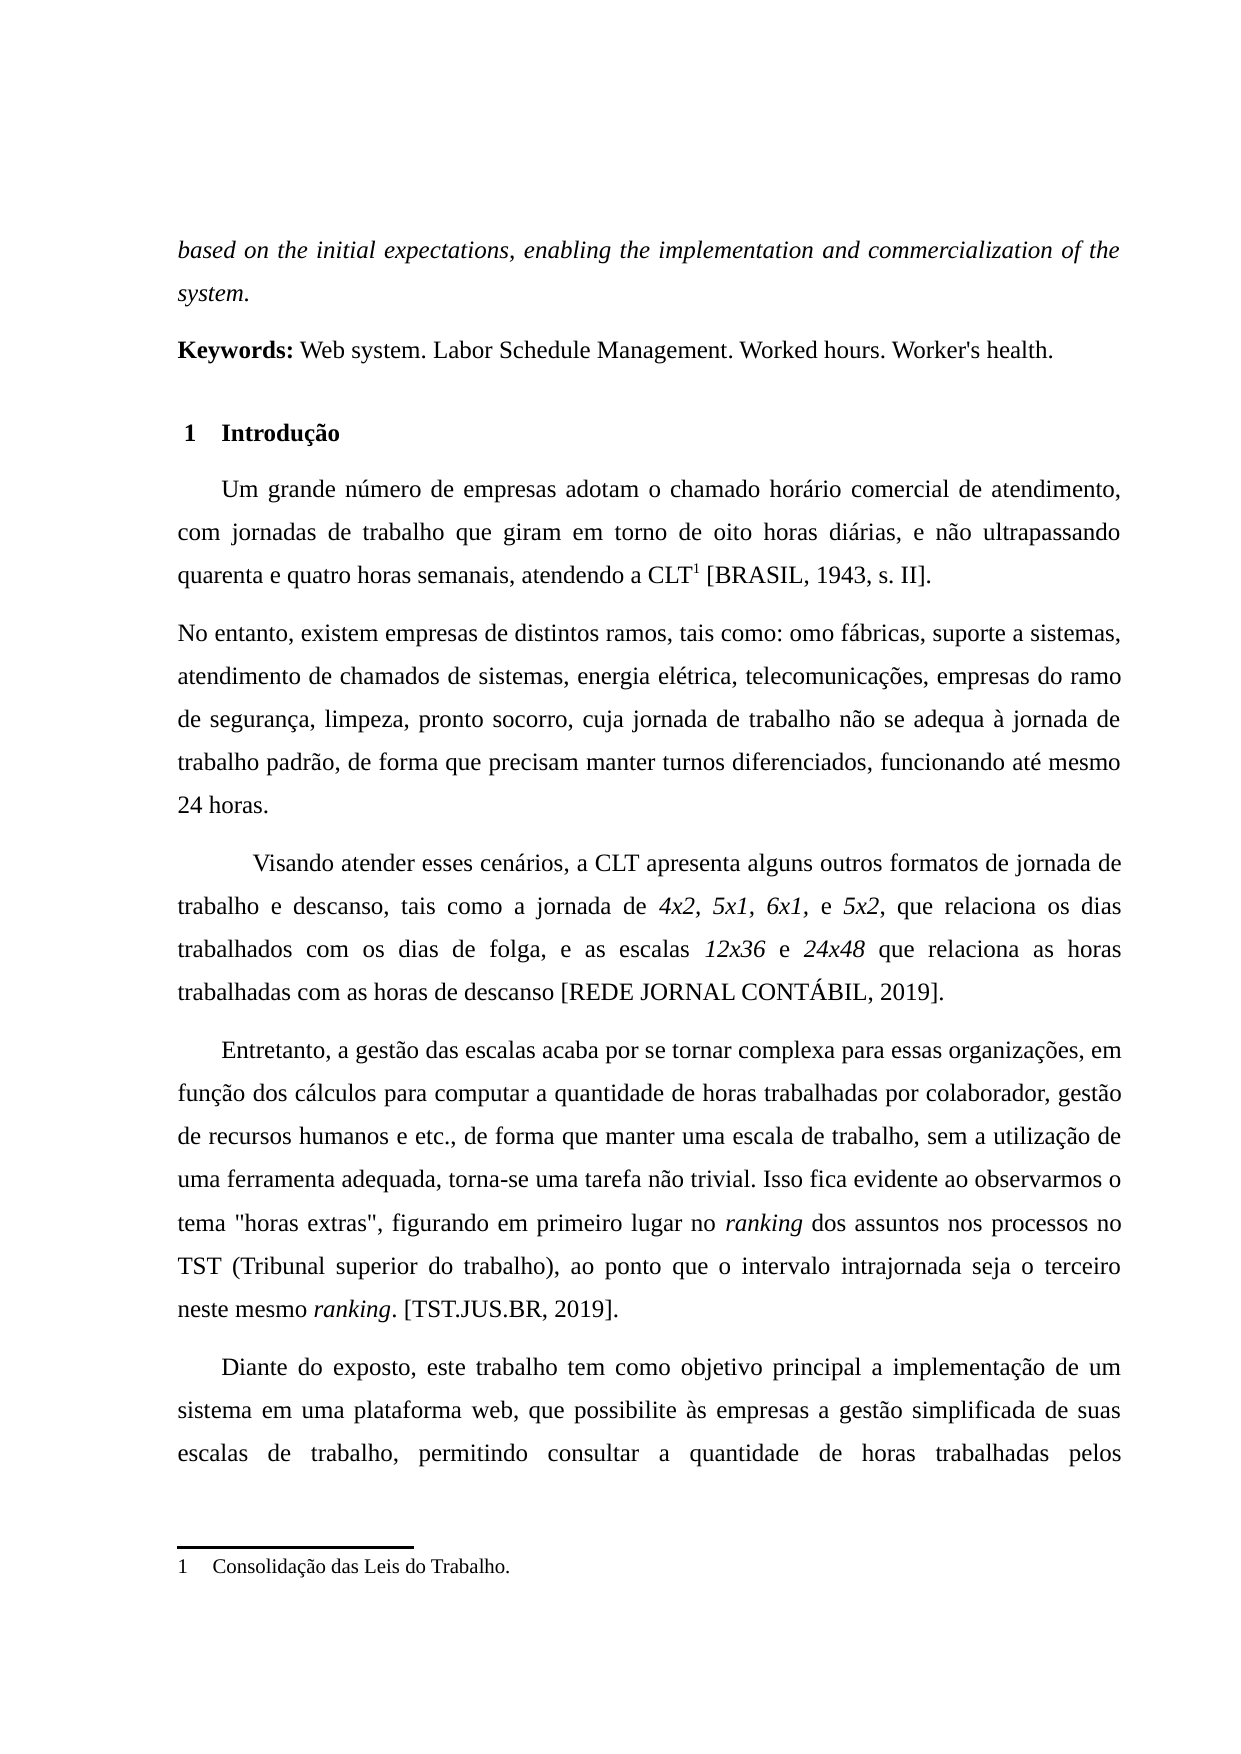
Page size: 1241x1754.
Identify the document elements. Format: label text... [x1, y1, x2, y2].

text Consolidação das Leis do Trabalho. [177, 1553, 1122, 1578]
text based on the initial expectations, enabling the implementation and commercialization of the system. [177, 235, 1122, 307]
text Visando atender esses cenários, a CLT apresenta alguns outros formatos de jornada de trabalho e descanso, tais como a jornada de 4x2, 5x1, 6x1, e 5x2, que relaciona os dias trabalhados com os dias de folga, e as escalas 12x36 e 24x48 que relaciona as horas trabalhadas com as horas de descanso [REDE JORNAL CONTÁBIL, 2019]. [177, 848, 1122, 1006]
text Entretanto, a gestão das escalas acaba por se tornar complexa para essas organizações, em função dos cálculos para computar a quantidade de horas trabalhadas por colaborador, gestão de recursos humanos e etc., de forma que manter uma escala de trabalho, sem a utilização de uma ferramenta adequada, torna-se uma tarefa não trivial. Isso fica evidente ao observarmos o tema "horas extras", figurando em primeiro lugar no ranking dos assuntos nos processos no TST (Tribunal superior do trabalho), ao ponto que o intervalo intrajornada seja o terceiro neste mesmo ranking. [TST.JUS.BR, 2019]. [177, 1035, 1122, 1323]
text No entanto, existem empresas de distintos ramos, tais como: omo fábricas, suporte a sistemas, atendimento de chamados de sistemas, energia elétrica, telecomunicações, empresas do ramo de segurança, limpeza, pronto socorro, cuja jornada de trabalho não se adequa à jornada de trabalho padrão, de forma que precisam manter turnos diferenciados, funcionando até mesmo 24 horas. [177, 618, 1122, 819]
text Um grande número de empresas adotam o chamado horário comercial de atendimento, com jornadas de trabalho que giram em torno de oito horas diárias, e não ultrapassando quarenta e quatro horas semanais, atendendo a CLT [BRASIL, 1943, s. II]. [177, 474, 1122, 589]
subtitle Introdução [177, 418, 1122, 447]
text Diante do exposto, este trabalho tem como objetivo principal a implementação de um sistema em uma plataforma web, que possibilite às empresas a gestão simplificada de suas escalas de trabalho, permitindo consultar a quantidade de horas trabalhadas pelos [177, 1352, 1122, 1467]
text Keywords: Web system. Labor Schedule Management. Worked hours. Worker's health. [177, 336, 1122, 364]
